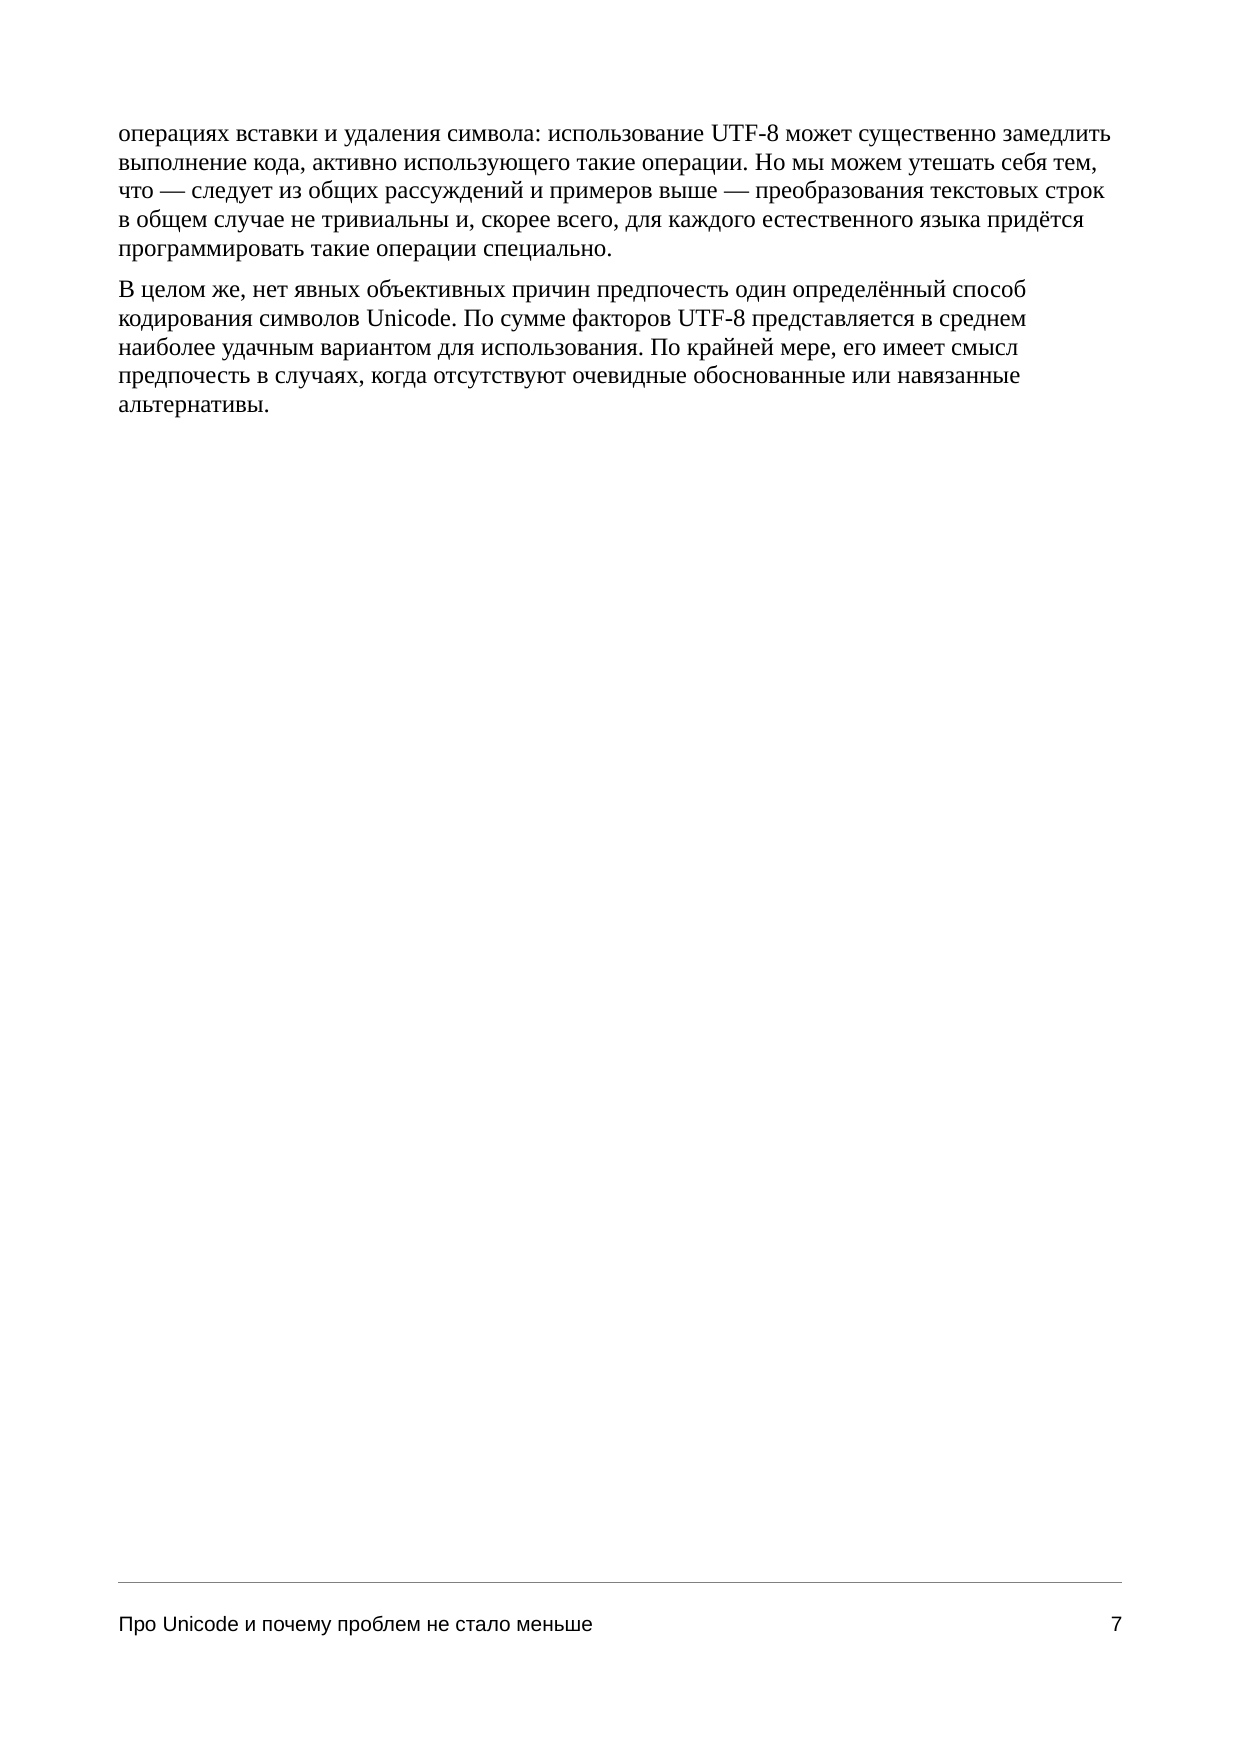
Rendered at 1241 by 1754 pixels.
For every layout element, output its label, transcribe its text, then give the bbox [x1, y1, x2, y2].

text операциях вставки и удаления символа: использование UTF-8 может существенно замедлить выполнение кода, активно использующего такие операции. Но мы можем утешать себя тем, что — следует из общих рассуждений и примеров выше — преобразования текстовых строк в общем случае не тривиальны и, скорее всего, для каждого естественного языка придётся программировать такие операции специально. [118, 118, 1122, 262]
text В целом же, нет явных объективных причин предпочесть один определённый способ кодирования символов Unicode. По сумме факторов UTF-8 представляется в среднем наиболее удачным вариантом для использования. По крайней мере, его имеет смысл предпочесть в случаях, когда отсутствуют очевидные обоснованные или навязанные альтернативы. [118, 274, 1122, 418]
